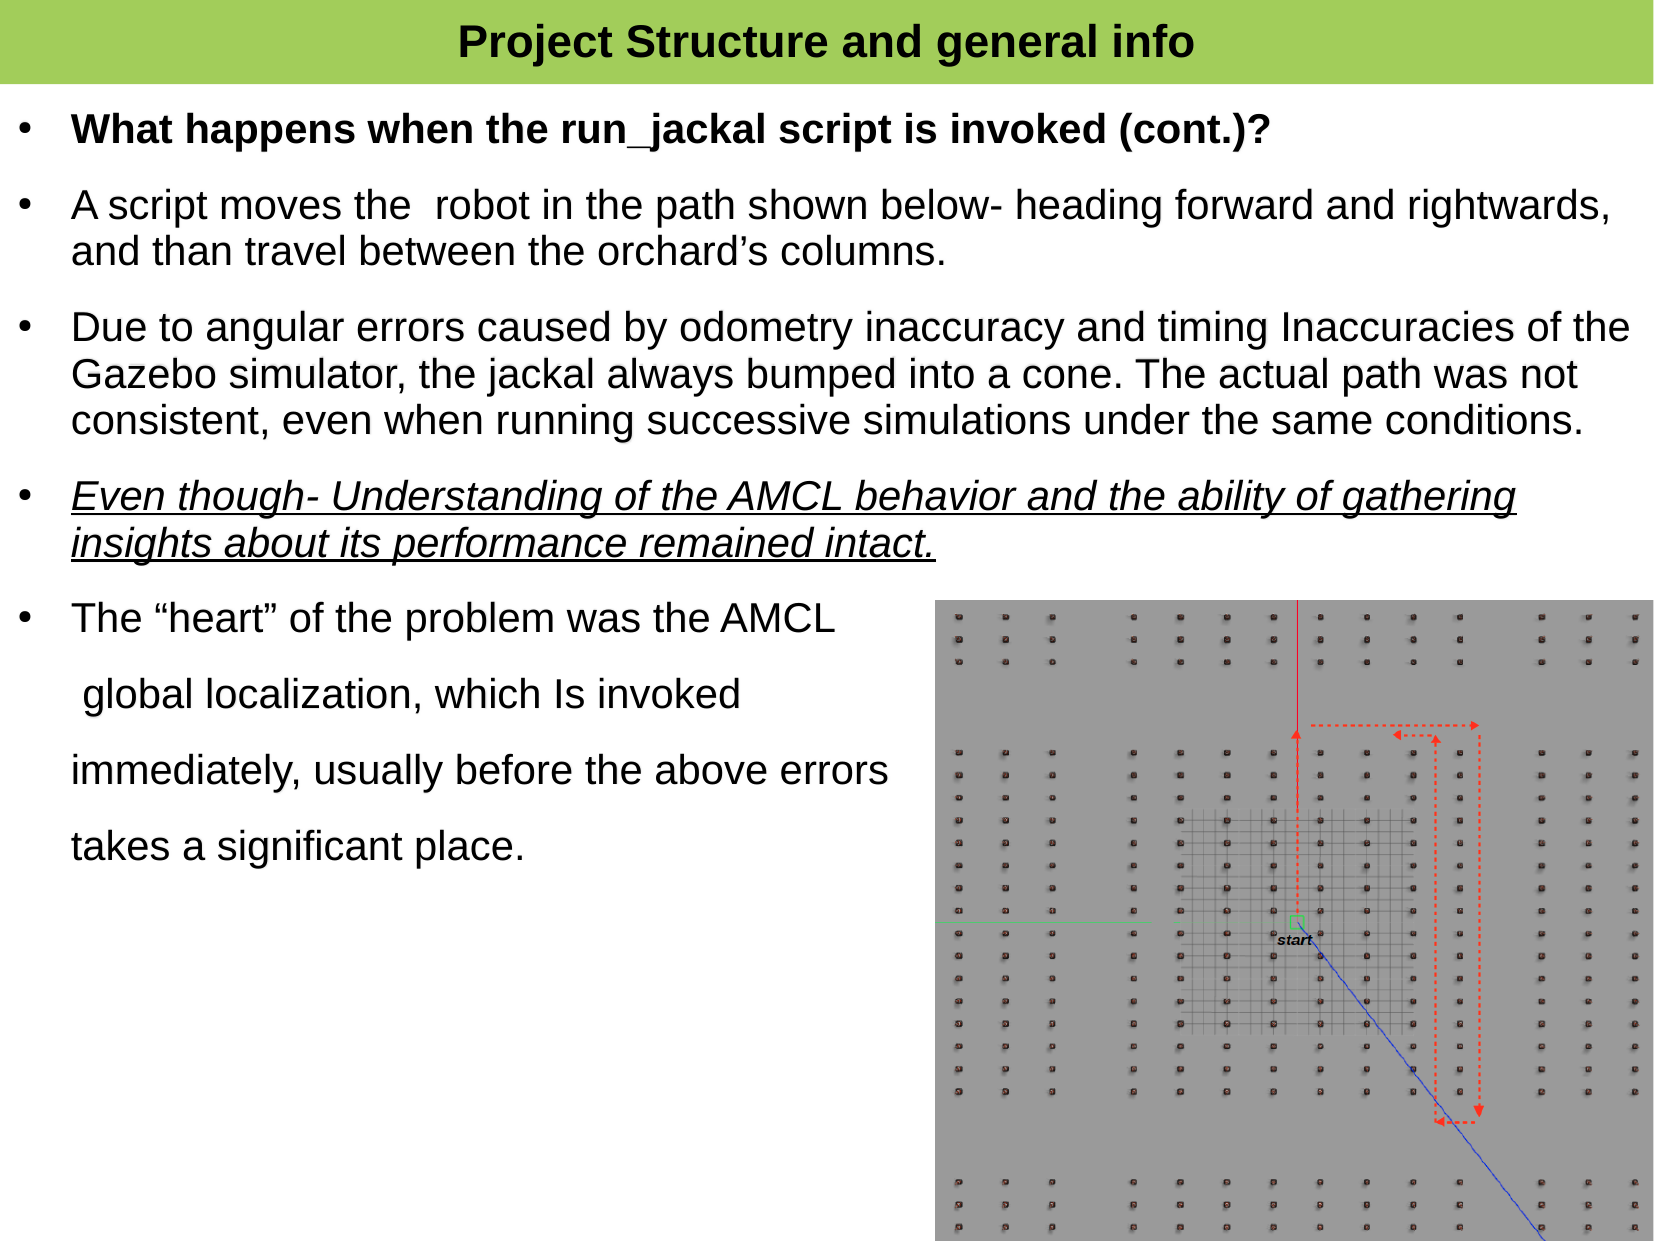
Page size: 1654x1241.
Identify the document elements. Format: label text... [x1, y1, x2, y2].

picture [935, 539, 1654, 1241]
title Project Structure and general info [0, 0, 1654, 85]
list What happens when the run_jackal script is invoked (cont.)? A script moves the robot in the path shown below- heading forward and rightwards, and than travel between the orchard’s columns. Due to angular errors caused by odometry inaccuracy and timing Inaccuracies of the Gazebo simulator, the jackal always bumped into a cone. The actual path was not consistent, even when running successive simulations under the same conditions. Even though- Understanding of the AMCL behavior and the ability of gathering insights about its performance remained intact. The “heart” of the problem was the AMCL global localization, which Is invoked immediately, usually before the above errors takes a significant place. [0, 105, 1654, 1231]
